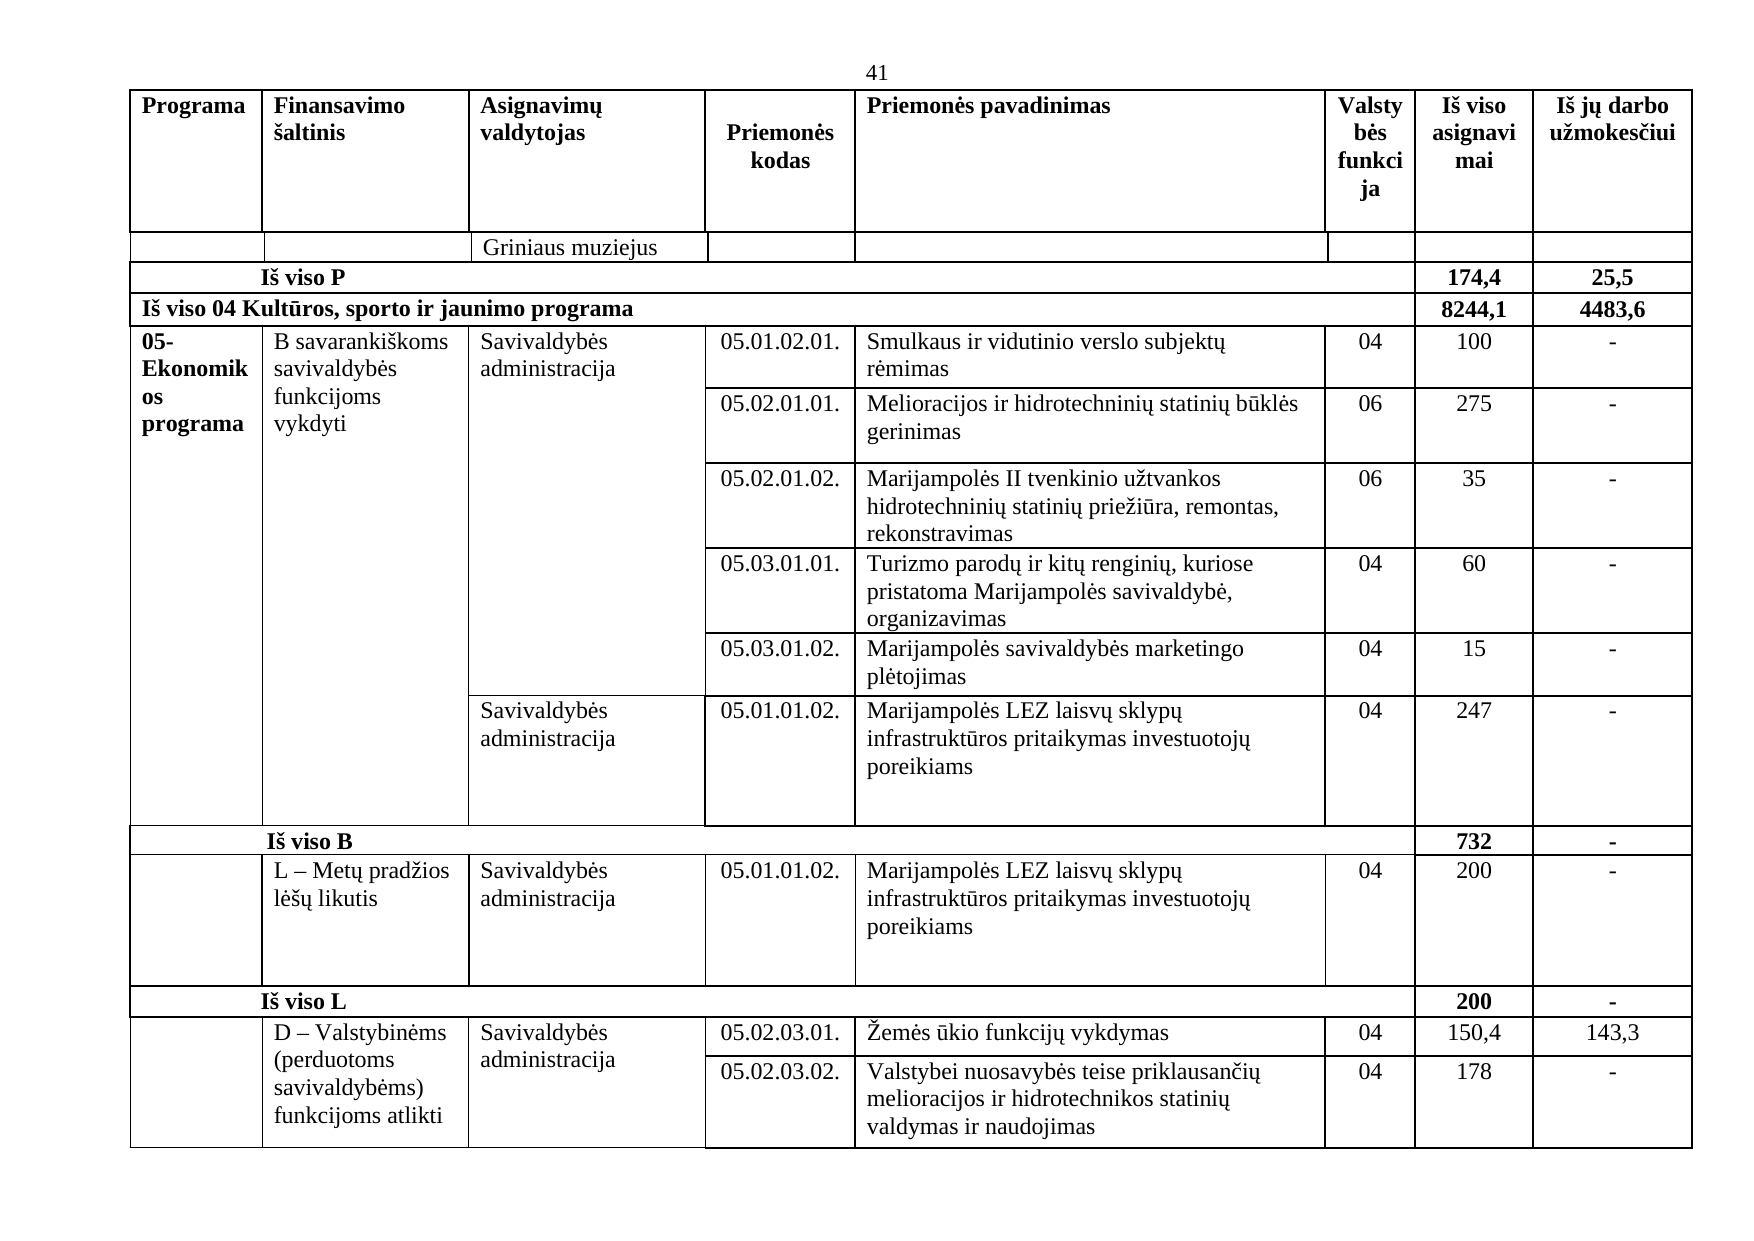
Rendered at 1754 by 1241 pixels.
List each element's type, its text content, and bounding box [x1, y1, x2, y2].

table_cell 8244,1 [1416, 294, 1532, 324]
table_cell 05.02.03.01. [706, 1018, 854, 1054]
table_cell Marijampolės savivaldybės marketingo plėtojimas [856, 634, 1324, 694]
table_cell 200 [1416, 987, 1532, 1016]
table_cell 05.03.01.01. [706, 549, 854, 632]
table_cell - [1534, 856, 1691, 984]
table_cell D – Valstybinėms (perduotoms savivaldybėms) funkcijoms atlikti [263, 1018, 468, 1147]
table_cell 60 [1416, 549, 1532, 632]
table_cell - [1534, 634, 1691, 694]
table_cell [131, 233, 264, 261]
table_cell Valstybei nuosavybės teise priklausančių melioracijos ir hidrotechnikos statinių valdymas ir naudojimas [856, 1057, 1324, 1147]
table_cell 732 [1416, 827, 1532, 854]
table_cell Iš viso L [131, 987, 1414, 1016]
table_header Programa [131, 91, 261, 201]
table_cell 05.01.01.02. [706, 855, 855, 984]
table_cell Smulkaus ir vidutinio verslo subjektų rėmimas [856, 327, 1324, 387]
table_cell Iš viso P [131, 263, 1414, 292]
table_cell - [1534, 464, 1691, 547]
table_cell 150,4 [1416, 1018, 1532, 1054]
table_cell Marijampolės LEZ laisvų sklypų infrastruktūros pritaikymas investuotojų poreikiams [856, 855, 1325, 984]
table_cell Marijampolės II tvenkinio užtvankos hidrotechninių statinių priežiūra, remontas, rekonstravimas [856, 464, 1324, 547]
table_cell 04 [1326, 549, 1414, 632]
table_cell 05.02.01.01. [706, 389, 854, 462]
table_header Iš jų darbo užmokesčiui [1534, 91, 1691, 231]
table_cell - [1534, 697, 1691, 825]
table_cell Griniaus muziejus [472, 233, 707, 261]
table_cell Savivaldybės administracija [469, 696, 704, 825]
table_cell 06 [1326, 464, 1414, 547]
table_cell - [1534, 827, 1691, 854]
table_cell [131, 1018, 262, 1147]
table_cell Savivaldybės administracija [470, 855, 705, 984]
table_cell - [1534, 389, 1691, 462]
table_header Valstybės funkcija [1326, 91, 1414, 201]
table_cell Marijampolės LEZ laisvų sklypų infrastruktūros pritaikymas investuotojų poreikiams [856, 697, 1324, 825]
table_cell 05.02.03.02. [706, 1057, 854, 1147]
table_header Asignavimų valdytojas [470, 91, 704, 201]
table_cell L – Metų pradžios lėšų likutis [263, 855, 468, 984]
table_cell 05.01.01.02. [706, 697, 854, 825]
table_cell 4483,6 [1534, 294, 1691, 324]
table_cell Turizmo parodų ir kitų renginių, kuriose pristatoma Marijampolės savivaldybė, organizavimas [856, 549, 1324, 632]
table_cell 200 [1416, 856, 1532, 984]
table_cell [470, 201, 704, 231]
table_cell 143,3 [1534, 1018, 1691, 1054]
table_cell Savivaldybės administracija [469, 1018, 705, 1147]
table_cell 04 [1326, 327, 1414, 387]
table_header Priemonės kodas [706, 91, 854, 201]
table_cell - [1534, 1057, 1691, 1147]
table_cell 174,4 [1416, 263, 1532, 292]
table_cell 05.01.02.01. [706, 327, 854, 387]
table_cell [856, 233, 1327, 261]
table_header Priemonės pavadinimas [856, 91, 1324, 201]
table_cell 04 [1326, 634, 1414, 694]
table_cell Savivaldybės administracija [469, 327, 705, 694]
table_cell 100 [1416, 327, 1532, 387]
table_header Finansavimo šaltinis [263, 91, 468, 201]
table_cell 04 [1326, 855, 1414, 984]
table_cell [706, 201, 854, 231]
table_cell Iš viso 04 Kultūros, sporto ir jaunimo programa [131, 294, 1414, 324]
table_cell 178 [1416, 1057, 1532, 1147]
table_cell - [1534, 549, 1691, 632]
table_cell [265, 233, 471, 261]
table_cell [131, 201, 261, 231]
table_cell [1416, 233, 1532, 261]
table_cell 04 [1326, 1018, 1414, 1054]
table_cell 25,5 [1534, 263, 1691, 292]
table_cell [1326, 201, 1414, 231]
table_cell 15 [1416, 634, 1532, 694]
table_cell [1329, 233, 1414, 261]
table_cell Melioracijos ir hidrotechninių statinių būklės gerinimas [856, 389, 1324, 462]
table_cell 05.02.01.02. [706, 464, 854, 547]
table_cell [131, 855, 261, 984]
table_cell 275 [1416, 389, 1532, 462]
table_header Iš viso asignavimai [1416, 91, 1532, 231]
table_cell 247 [1416, 697, 1532, 825]
table_cell [856, 201, 1324, 231]
table_cell 04 [1326, 697, 1414, 825]
table_cell 04 [1326, 1057, 1414, 1147]
table_cell - [1534, 987, 1691, 1016]
table_cell 05.03.01.02. [706, 634, 854, 694]
table_cell - [1534, 327, 1691, 387]
table_cell Žemės ūkio funkcijų vykdymas [856, 1018, 1324, 1054]
table_cell 06 [1326, 389, 1414, 462]
table_cell Iš viso B [131, 826, 1414, 854]
table_cell 05-Ekonomikos programa [131, 327, 262, 825]
table_cell B savarankiškoms savivaldybės funkcijoms vykdyti [263, 327, 468, 825]
table_cell [709, 233, 854, 261]
table_cell [1534, 233, 1691, 261]
table_cell 35 [1416, 464, 1532, 547]
table_cell [263, 201, 468, 231]
